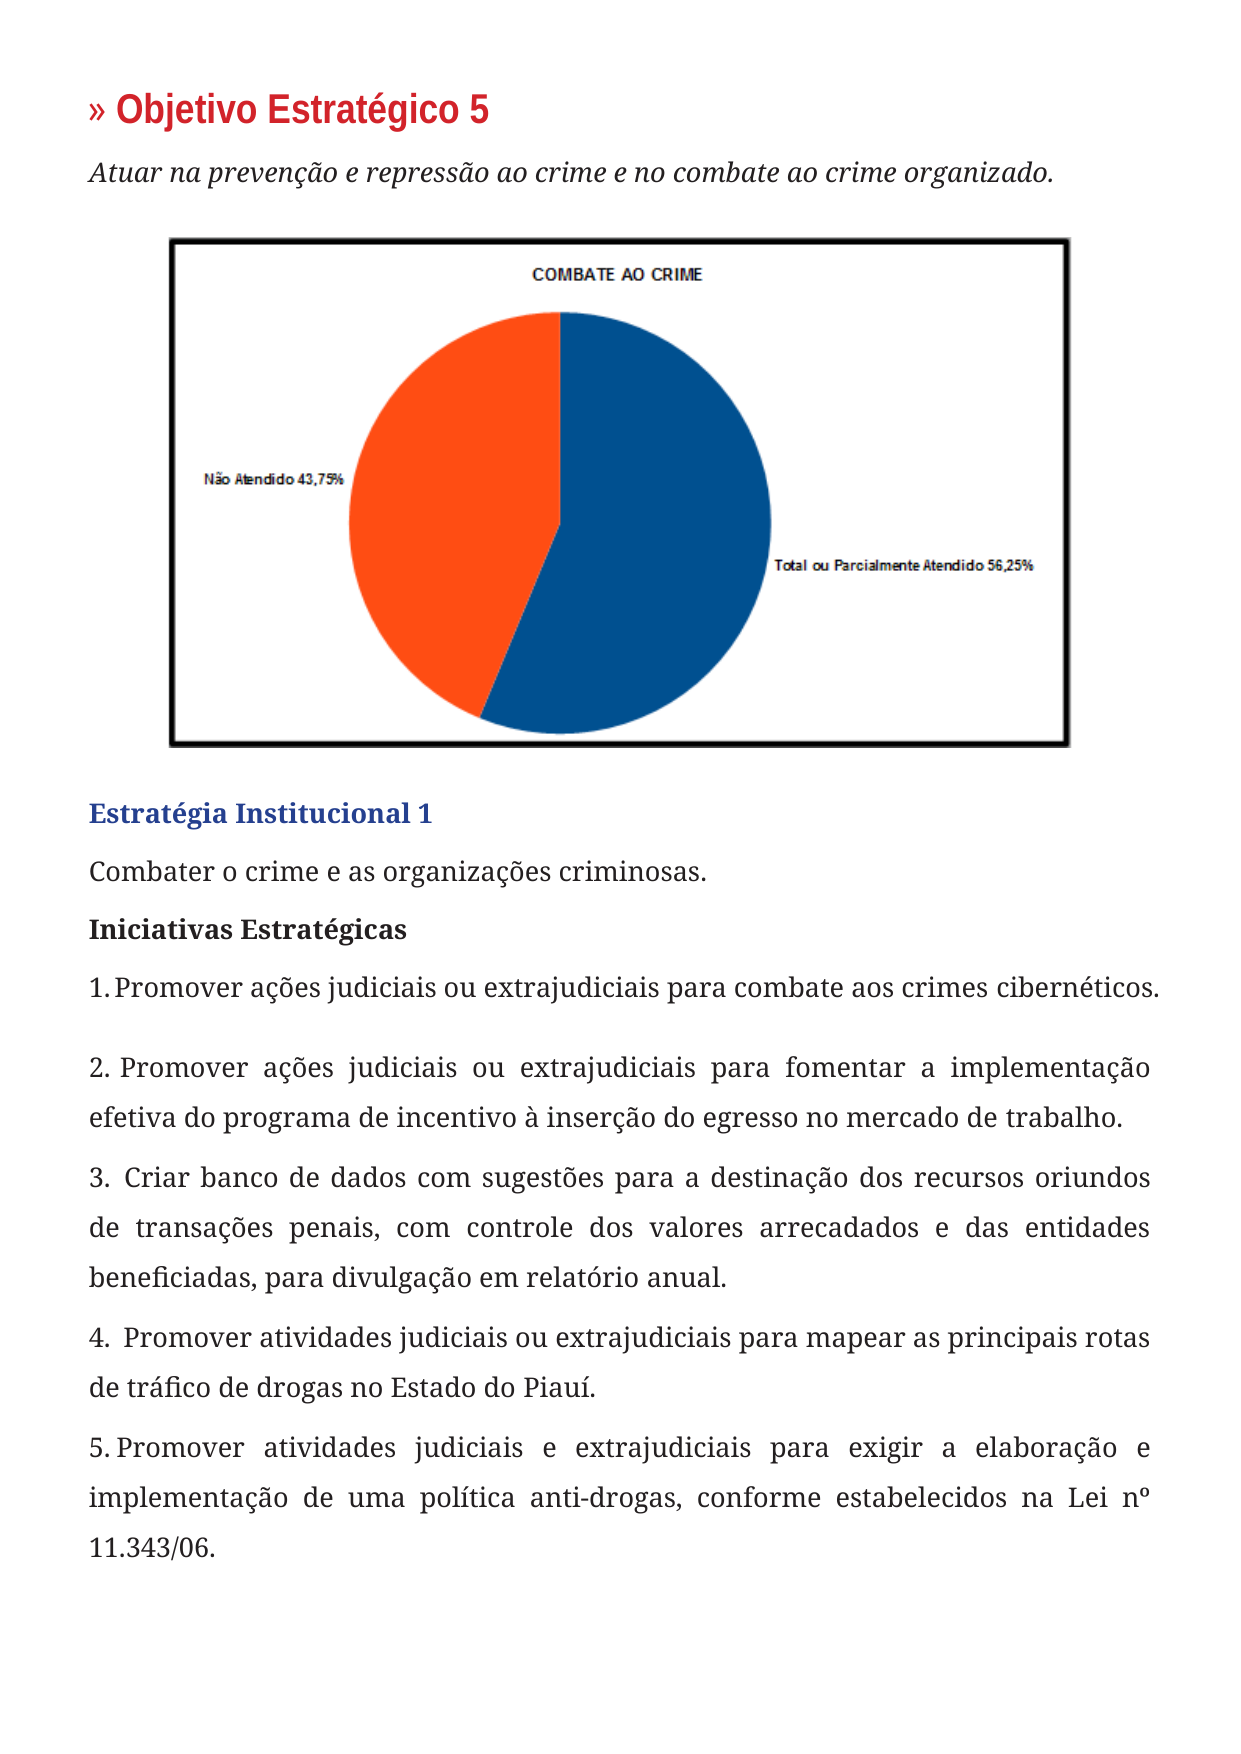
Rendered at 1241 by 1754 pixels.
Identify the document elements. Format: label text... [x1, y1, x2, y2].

list Promover ações judiciais ou extrajudiciais para combate aos crimes cibernéticos. [88, 969, 1240, 1006]
subtitle » Objetivo Estratégico 5 [88, 79, 1240, 136]
list Criar banco de dados com sugestões para a destinação dos recursos oriundos de transações penais, com controle dos valores arrecadados e das entidades beneficiadas, para divulgação em relatório anual. [88, 1159, 1152, 1295]
list Promover atividades judiciais ou extrajudiciais para mapear as principais rotas de tráfico de drogas no Estado do Piauí. [88, 1319, 1152, 1405]
list Promover ações judiciais ou extrajudiciais para fomentar a implementação efetiva do programa de incentivo à inserção do egresso no mercado de trabalho. [88, 1049, 1151, 1135]
list Promover atividades judiciais e extrajudiciais para exigir a elaboração e implementação de uma política anti-drogas, conforme estabelecidos na Lei nº 11.343/06. [88, 1429, 1151, 1565]
text Combater o crime e as organizações criminosas. [88, 852, 1240, 889]
subtitle Estratégia Institucional 1 [88, 794, 1240, 831]
text Atuar na prevenção e repressão ao crime e no combate ao crime organizado. [88, 153, 1240, 190]
picture [168, 237, 1072, 748]
subtitle Iniciativas Estratégicas [88, 910, 1240, 947]
